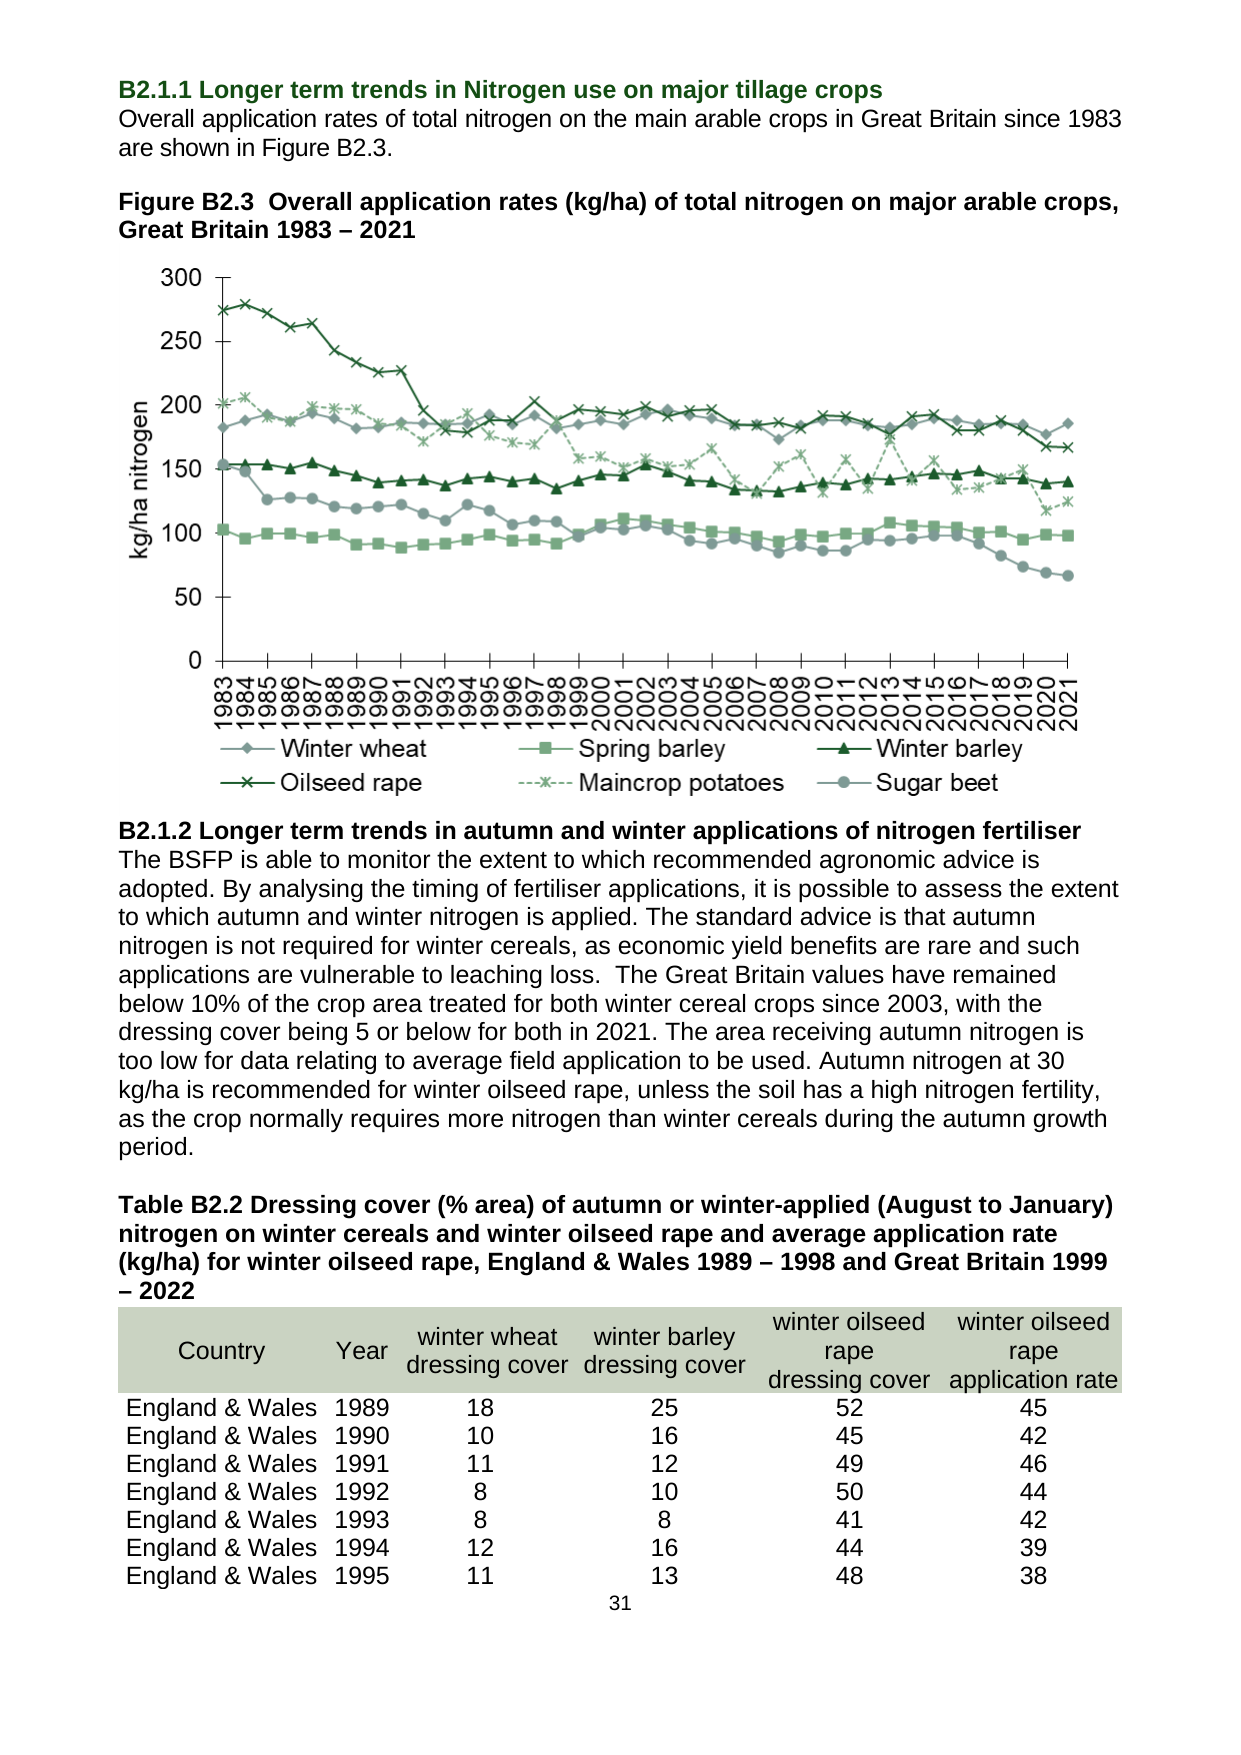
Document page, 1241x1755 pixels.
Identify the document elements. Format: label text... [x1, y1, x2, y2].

table_cell 1992 [325, 1477, 399, 1505]
table_cell 45 [945, 1394, 1122, 1421]
table_cell England & Wales [118, 1421, 325, 1449]
table_cell England & Wales [118, 1477, 325, 1505]
table_cell 39 [945, 1533, 1122, 1561]
table_cell 45 [753, 1421, 945, 1449]
table_cell 25 [576, 1394, 753, 1421]
table_header winter oilseed rape application rate [945, 1307, 1122, 1393]
table_cell 16 [576, 1533, 753, 1561]
table_cell 41 [753, 1505, 945, 1533]
table_cell England & Wales [118, 1449, 325, 1477]
table_header Year [325, 1307, 399, 1393]
table_cell England & Wales [118, 1394, 325, 1421]
table_header Country [118, 1307, 325, 1393]
table_header winter oilseed rape dressing cover [753, 1307, 945, 1393]
subtitle Figure B2.3 Overall application rates (kg/ha) of total nitrogen on major arable crops, Great Britain 1983 – 2021 [118, 186, 1122, 244]
text The BSFP is able to monitor the extent to which recommended agronomic advice is adopted. By analysing the timing of fertiliser applications, it is possible to assess the extent to which autumn and winter nitrogen is applied. The standard advice is that autumn nitrogen is not required for winter cereals, as economic yield benefits are rare and such applications are vulnerable to leaching loss. The Great Britain values have remained below 10% of the crop area treated for both winter cereal crops since 2003, with the dressing cover being 5 or below for both in 2021. The area receiving autumn nitrogen is too low for data relating to average field application to be used. Autumn nitrogen at 30 kg/ha is recommended for winter oilseed rape, unless the soil has a high nitrogen fertility, as the crop normally requires more nitrogen than winter cereals during the autumn growth period. [118, 845, 1122, 1161]
subtitle Table B2.2 Dressing cover (% area) of autumn or winter-applied (August to January) nitrogen on winter cereals and winter oilseed rape and average application rate (kg/ha) for winter oilseed rape, England & Wales 1989 – 1998 and Great Britain 1999 – 2022 [118, 1190, 1122, 1305]
table_cell 1991 [325, 1449, 399, 1477]
table_cell 52 [753, 1394, 945, 1421]
table_cell 44 [753, 1533, 945, 1561]
table_cell 12 [576, 1449, 753, 1477]
table_cell England & Wales [118, 1533, 325, 1561]
table_cell 1990 [325, 1421, 399, 1449]
table_header winter barley dressing cover [576, 1307, 753, 1393]
table_cell 1989 [325, 1394, 399, 1421]
table_cell 10 [399, 1421, 576, 1449]
table_cell 11 [399, 1561, 576, 1589]
table_cell 42 [945, 1421, 1122, 1449]
table_cell 42 [945, 1505, 1122, 1533]
table_cell 10 [576, 1477, 753, 1505]
table_cell 49 [753, 1449, 945, 1477]
table_cell 8 [399, 1505, 576, 1533]
table_cell 12 [399, 1533, 576, 1561]
table_cell England & Wales [118, 1561, 325, 1589]
subtitle B2.1.2 Longer term trends in autumn and winter applications of nitrogen fertiliser [118, 816, 1122, 845]
table_cell 13 [576, 1561, 753, 1589]
table_cell England & Wales [118, 1505, 325, 1533]
table_cell 38 [945, 1561, 1122, 1589]
table_cell 11 [399, 1449, 576, 1477]
table_cell 48 [753, 1561, 945, 1589]
table_cell 18 [399, 1394, 576, 1421]
text Overall application rates of total nitrogen on the main arable crops in Great Britain since 1983 are shown in Figure B2.3. [118, 104, 1122, 161]
table_cell 8 [399, 1477, 576, 1505]
table_cell 46 [945, 1449, 1122, 1477]
table_cell 44 [945, 1477, 1122, 1505]
table_cell 16 [576, 1421, 753, 1449]
table_cell 1994 [325, 1533, 399, 1561]
table_cell 1995 [325, 1561, 399, 1589]
table_header winter wheat dressing cover [399, 1307, 576, 1393]
table_cell 8 [576, 1505, 753, 1533]
subtitle B2.1.1 Longer term trends in Nitrogen use on major tillage crops [118, 75, 1122, 104]
table_cell 50 [753, 1477, 945, 1505]
table_cell 1993 [325, 1505, 399, 1533]
